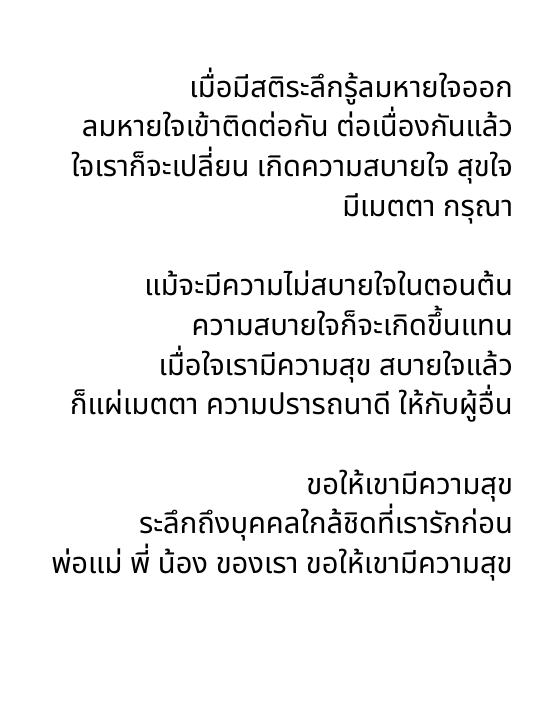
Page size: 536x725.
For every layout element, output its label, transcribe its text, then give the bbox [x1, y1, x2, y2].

text ความสบายใจก็จะเกิดขึ้นแทน [15, 304, 521, 344]
text มีเมตตา กรุณา [15, 185, 521, 225]
text เมื่อใจเรามีความสุข สบายใจแล้ว [15, 344, 521, 383]
text ลมหายใจเข้าติดต่อกัน ต่อเนื่องกันแล้ว [15, 106, 521, 145]
text เมื่อมีสติระลึกรู้ลมหายใจออก [15, 66, 521, 106]
text ใจเราก็จะเปลี่ยน เกิดความสบายใจ สุขใจ [15, 145, 521, 185]
text แม้จะมีความไม่สบายใจในตอนต้น [15, 264, 521, 304]
text ขอให้เขามีความสุข [15, 463, 521, 503]
text ก็แผ่เมตตา ความปรารถนาดี ให้กับผู้อื่น [15, 383, 521, 423]
text ระลึกถึงบุคคลใกล้ชิดที่เรารักก่อน [15, 503, 521, 542]
text พ่อแม่ พี่ น้อง ของเรา ขอให้เขามีความสุข [15, 542, 521, 582]
